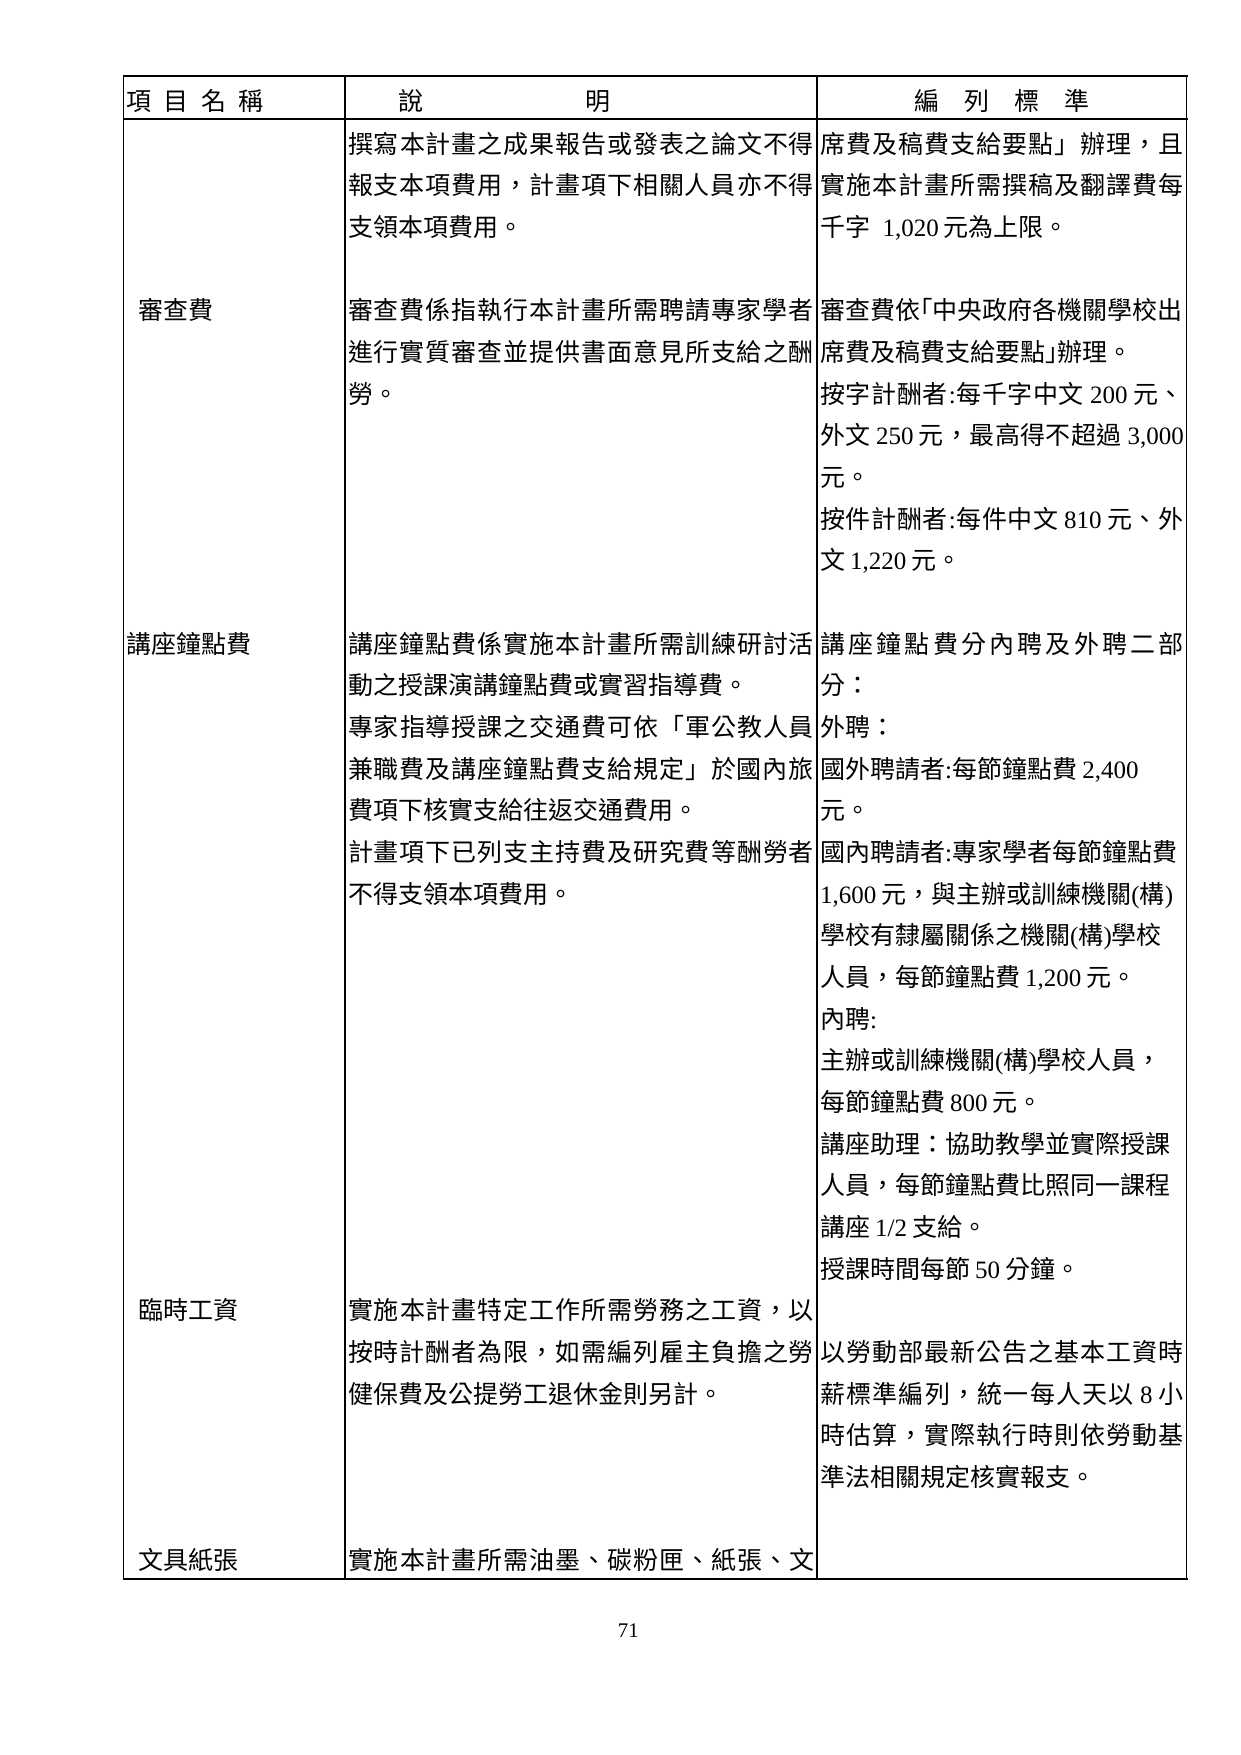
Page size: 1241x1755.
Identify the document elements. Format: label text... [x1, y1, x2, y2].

table_header 項 目 名 稱 [124, 77, 344, 118]
table_cell 審查費 講座鐘點費 臨時工資 文具紙張 [124, 120, 344, 1578]
table_header 說 明 [346, 77, 816, 118]
table_cell 撰寫本計畫之成果報告或發表之論文不得報支本項費用，計畫項下相關人員亦不得支領本項費用。 審查費係指執行本計畫所需聘請專家學者進行實質審查並提供書面意見所支給之酬勞。 講座鐘點費係實施本計畫所需訓練研討活動之授課演講鐘點費或實習指導費。 專家指導授課之交通費可依「軍公教人員兼職費及講座鐘點費支給規定」於國內旅費項下核實支給往返交通費用。 計畫項下已列支主持費及研究費等酬勞者不得支領本項費用。 實施本計畫特定工作所需勞務之工資，以按時計酬者為限，如需編列雇主負擔之勞健保費及公提勞工退休金則另計。 實施本計畫所需油墨、碳粉匣、紙張、文 [346, 120, 816, 1578]
table_cell 席費及稿費支給要點」辦理，且實施本計畫所需撰稿及翻譯費每千字 1,020元為上限。 審查費依｢中央政府各機關學校出席費及稿費支給要點｣辦理。 按字計酬者:每千字中文200元、外文250元，最高得不超過3,000元。 按件計酬者:每件中文810元、外文1,220元。 講座鐘點費分內聘及外聘二部分： 外聘： 國外聘請者:每節鐘點費2,400元。 國內聘請者:專家學者每節鐘點費1,600元，與主辦或訓練機關(構)學校有隸屬關係之機關(構)學校人員，每節鐘點費1,200元。 內聘: 主辦或訓練機關(構)學校人員，每節鐘點費800元。 講座助理：協助教學並實際授課人員，每節鐘點費比照同一課程講座1/2支給。 授課時間每節50分鐘。 以勞動部最新公告之基本工資時薪標準編列，統一每人天以8小時估算，實際執行時則依勞動基準法相關規定核實報支。 [818, 120, 1186, 1578]
table_header 編 列 標 準 [818, 77, 1186, 118]
